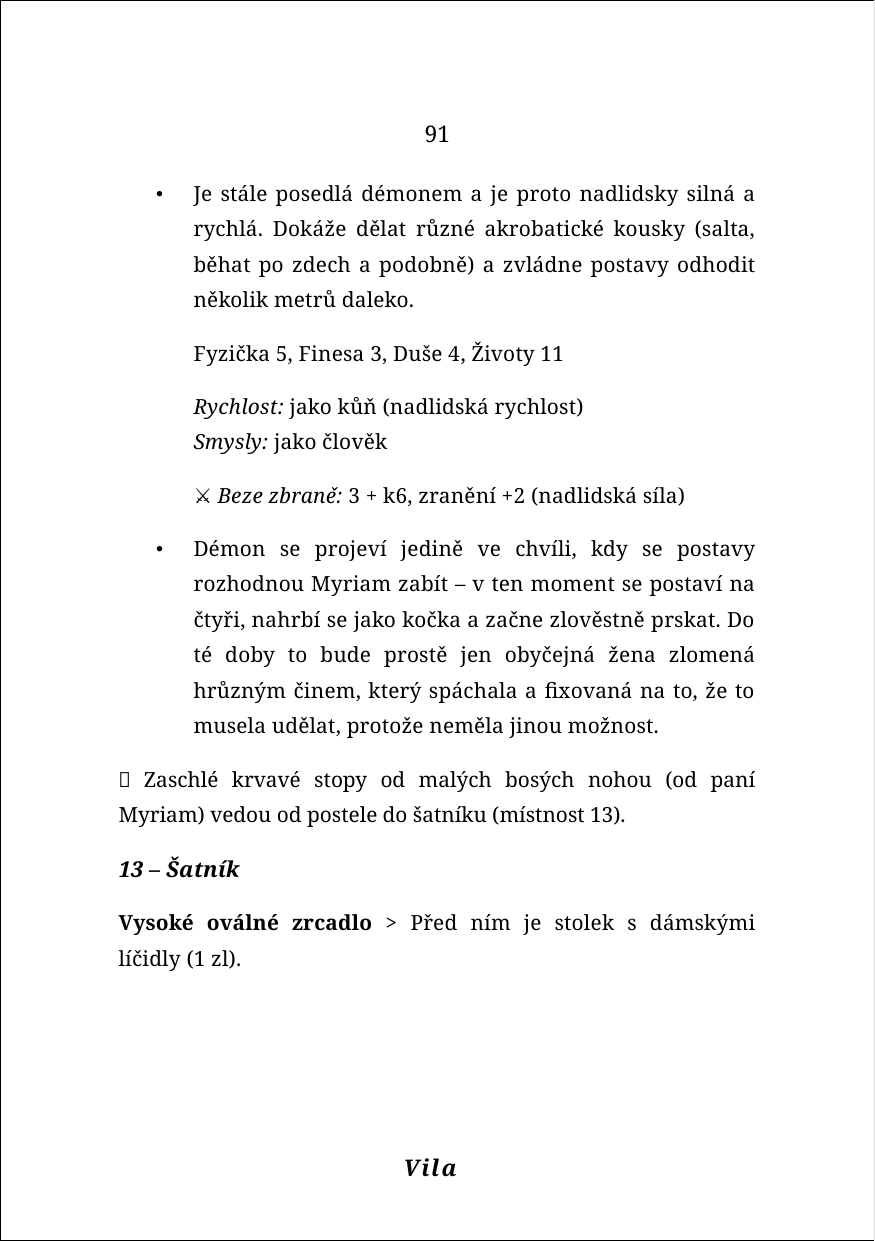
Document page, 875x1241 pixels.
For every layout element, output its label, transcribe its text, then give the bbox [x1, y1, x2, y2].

list Démon se projeví jedině ve chvíli, kdy se postavy rozhodnou Myriam zabít – v ten moment se postaví na čtyři, nahrbí se jako kočka a začne zlověstně prskat. Do té doby to bude prostě jen obyčejná žena zlomená hrůzným činem, který spáchala a fixovaná na to, že to musela udělat, protože neměla jinou možnost. [156, 534, 756, 740]
text 👣 Zaschlé krvavé stopy od malých bosých nohou (od paní Myriam) vedou od postele do šatníku (místnost 13). [118, 765, 756, 829]
list Smysly: jako člověk [156, 427, 756, 456]
list Rychlost: jako kůň (nadlidská rychlost) [156, 392, 756, 420]
list ⚔ Beze zbraně: 3 + k6, zranění +2 (nadlidská síla) [156, 481, 756, 509]
text Vysoké oválné zrcadlo > Před ním je stolek s dámskými líčidly (1 zl). [118, 908, 756, 972]
list Fyzička 5, Finesa 3, Duše 4, Životy 11 [156, 339, 756, 367]
list Je stále posedlá démonem a je proto nadlidsky silná a rychlá. Dokáže dělat různé akrobatické kousky (salta, běhat po zdech a podobně) a zvládne postavy odhodit několik metrů daleko. [156, 179, 756, 314]
text 13 – Šatník [118, 853, 756, 883]
